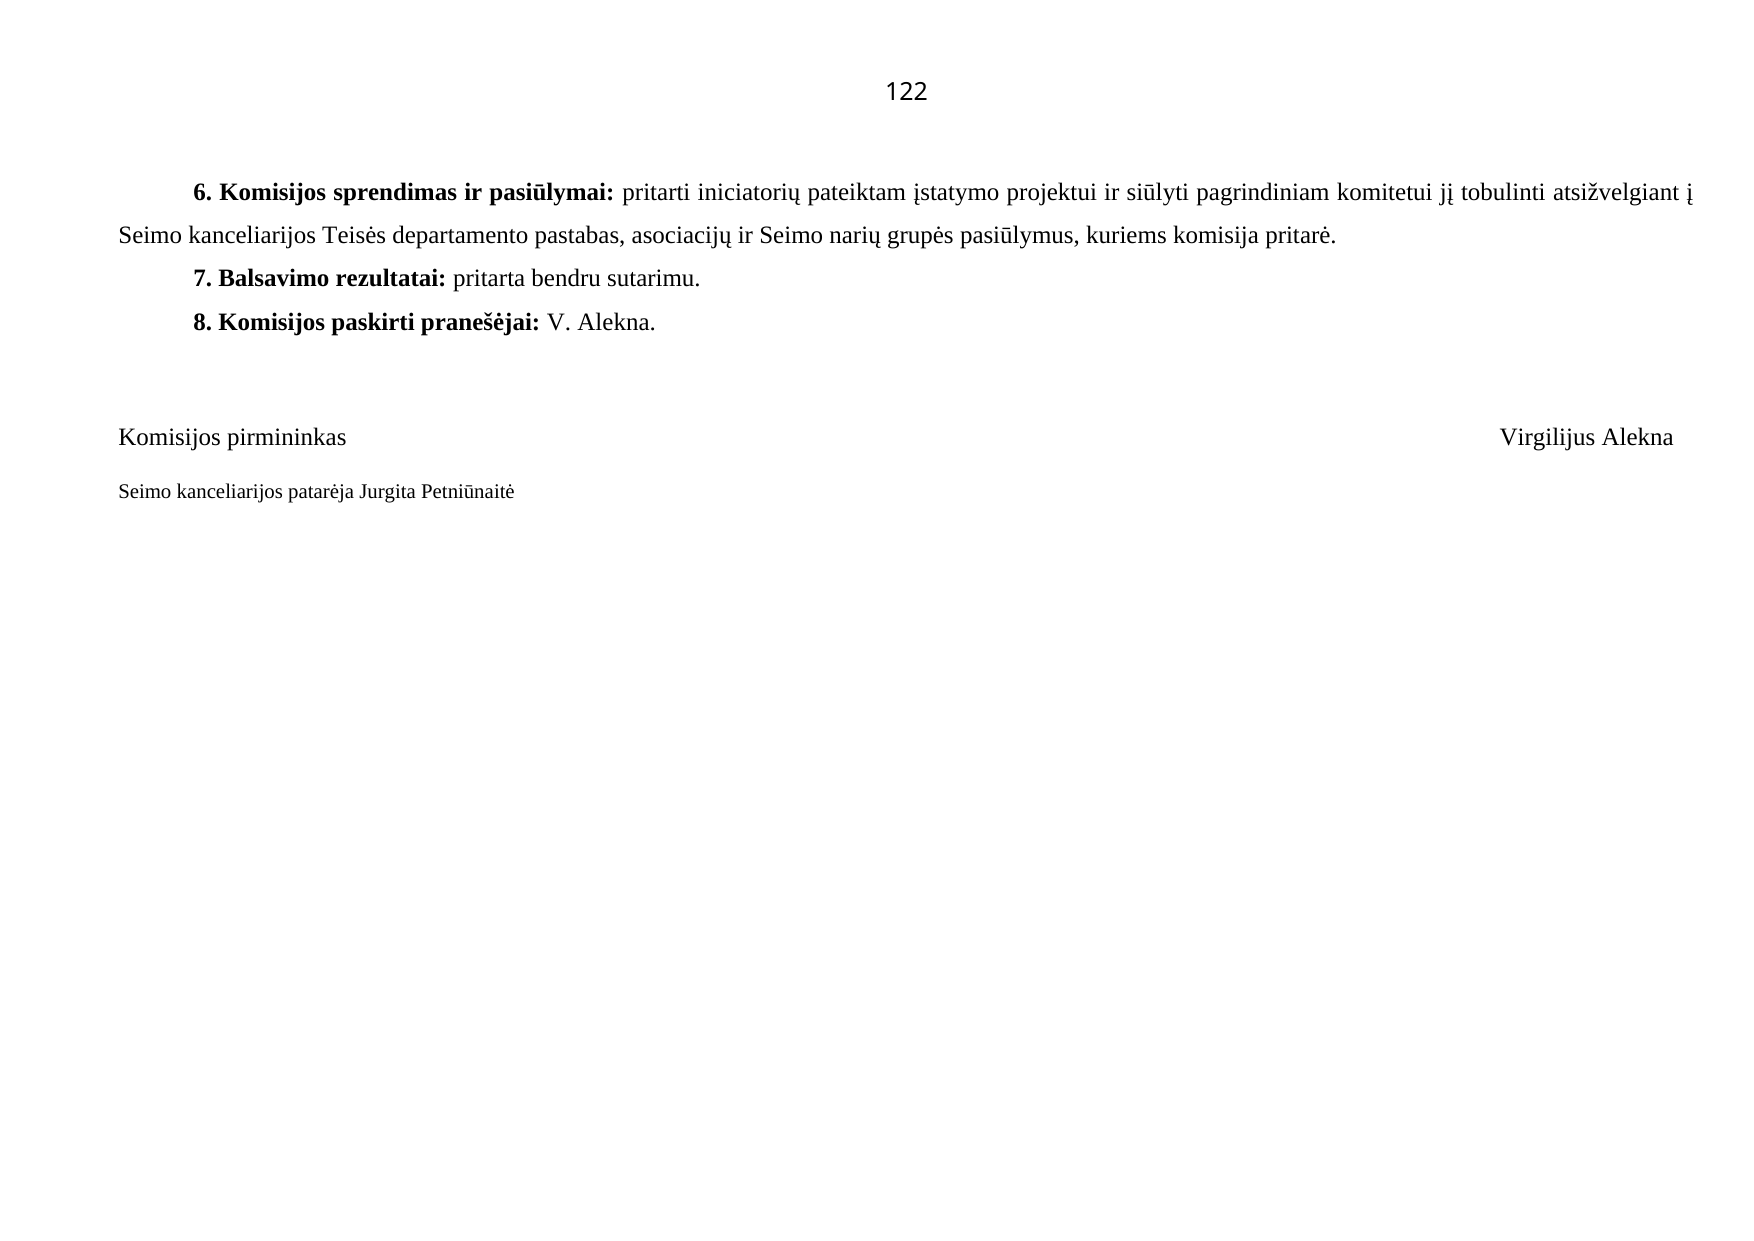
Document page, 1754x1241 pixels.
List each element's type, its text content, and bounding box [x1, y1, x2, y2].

text Seimo kanceliarijos patarėja Jurgita Petniūnaitė [118, 479, 1695, 503]
text 6. Komisijos sprendimas ir pasiūlymai: pritarti iniciatorių pateiktam įstatymo projektui ir siūlyti pagrindiniam komitetui jį tobulinti atsižvelgiant į Seimo kanceliarijos Teisės departamento pastabas, asociacijų ir Seimo narių grupės pasiūlymus, kuriems komisija pritarė. [118, 177, 1695, 249]
text 8. Komisijos paskirti pranešėjai: V. Alekna. [118, 307, 1695, 335]
text 7. Balsavimo rezultatai: pritarta bendru sutarimu. [118, 263, 1695, 292]
text Komisijos pirmininkas Virgilijus Alekna [118, 422, 1695, 450]
